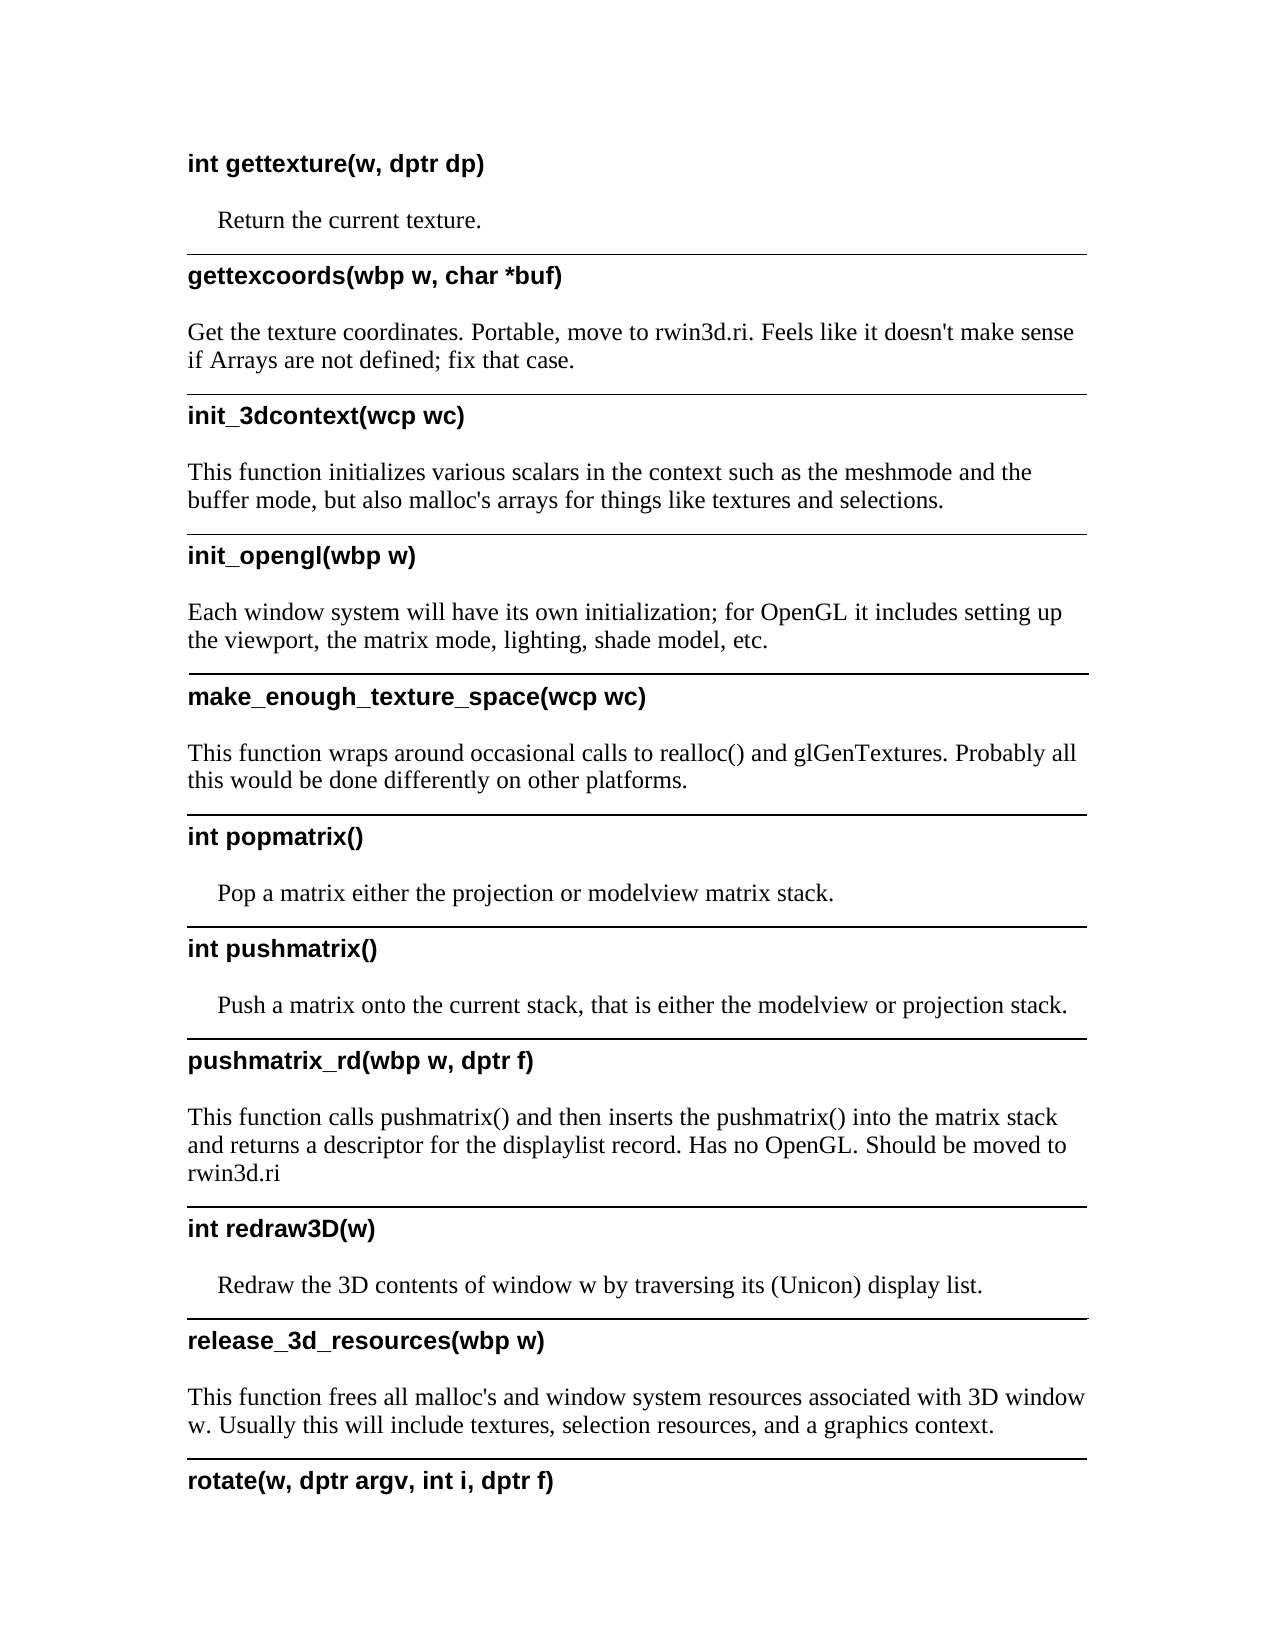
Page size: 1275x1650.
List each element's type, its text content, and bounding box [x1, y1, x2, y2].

text Each window system will have its own initialization; for OpenGL it includes setting up the viewport, the matrix mode, lighting, shade model, etc. [187, 598, 1087, 654]
text rotate(w, dptr argv, int i, dptr f) [187, 1467, 1087, 1495]
text int redraw3D(w) [187, 1215, 1087, 1243]
text Pop a matrix either the projection or modelview matrix stack. [187, 878, 1087, 907]
text make_enough_texture_space(wcp wc) [187, 682, 1087, 710]
text Push a matrix onto the current stack, that is either the modelview or projection stack. [187, 991, 1087, 1019]
text int popmatrix() [187, 822, 1087, 851]
text Return the current texture. [187, 206, 1087, 234]
text Redraw the 3D contents of window w by traversing its (Unicon) display list. [187, 1271, 1087, 1299]
text int gettexture(w, dptr dp) [187, 150, 1087, 178]
text gettexcoords(wbp w, char *buf) [187, 262, 1087, 290]
text This function initializes various scalars in the context such as the meshmode and the buffer mode, but also malloc's arrays for things like textures and selections. [187, 458, 1087, 514]
text Get the texture coordinates. Portable, move to rwin3d.ri. Feels like it doesn't make sense if Arrays are not defined; fix that case. [187, 318, 1087, 374]
text This function wraps around occasional calls to realloc() and glGenTextures. Probably all this would be done differently on other platforms. [187, 738, 1087, 794]
text pushmatrix_rd(wbp w, dptr f) [187, 1047, 1087, 1075]
text This function calls pushmatrix() and then inserts the pushmatrix() into the matrix stack and returns a descriptor for the displaylist record. Has no OpenGL. Should be moved to rwin3d.ri [187, 1103, 1087, 1187]
text init_3dcontext(wcp wc) [187, 402, 1087, 430]
text int pushmatrix() [187, 934, 1087, 963]
text This function frees all malloc's and window system resources associated with 3D window w. Usually this will include textures, selection resources, and a graphics context. [187, 1383, 1087, 1439]
text init_opengl(wbp w) [187, 542, 1087, 570]
text release_3d_resources(wbp w) [187, 1327, 1087, 1355]
